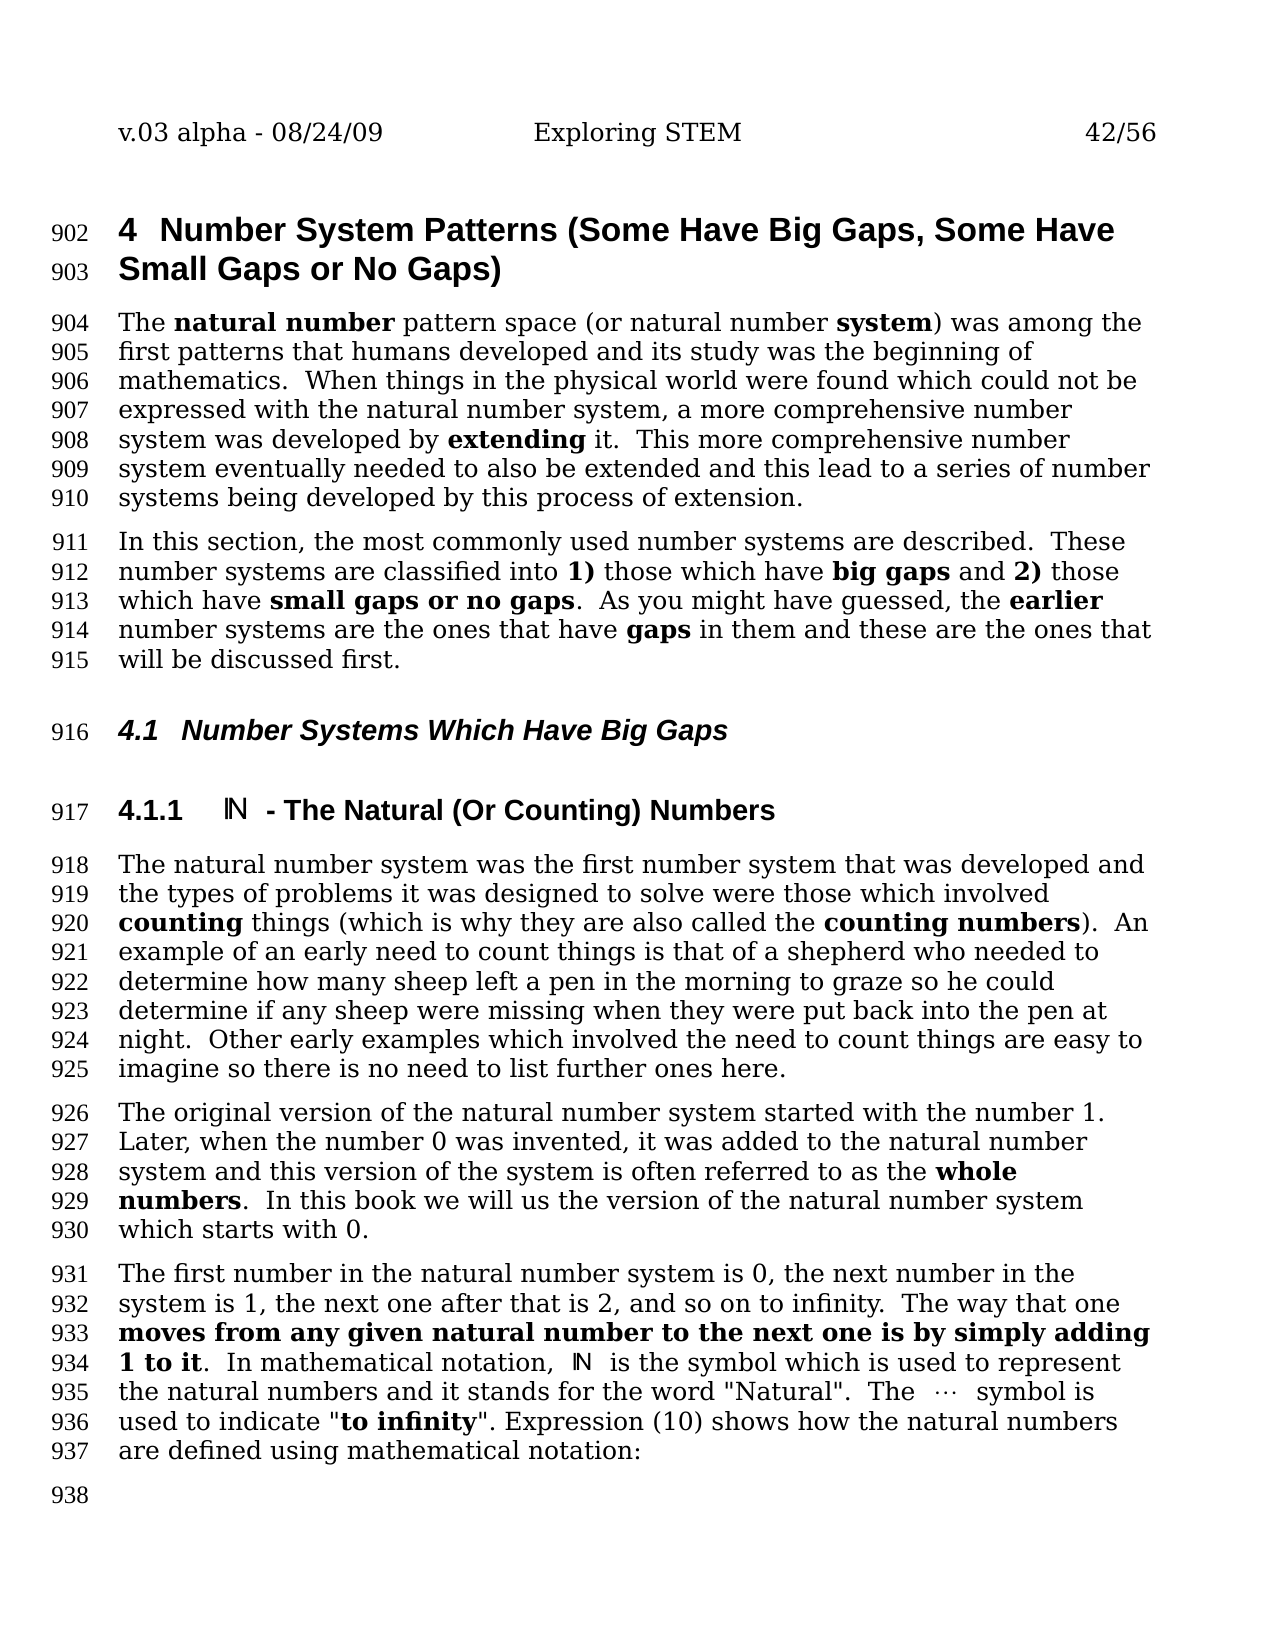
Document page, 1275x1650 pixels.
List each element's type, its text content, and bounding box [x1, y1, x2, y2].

text The original version of the natural number system started with the number 1. Later, when the number 0 was invented, it was added to the natural number system and this version of the system is often referred to as the whole numbers. In this book we will us the version of the natural number system which starts with 0. [118, 1098, 1157, 1244]
text In this section, the most commonly used number systems are described. These number systems are classified into 1) those which have big gaps and 2) those which have small gaps or no gaps. As you might have guessed, the earlier number systems are the ones that have gaps in them and these are the ones that will be discussed first. [118, 528, 1157, 674]
text The natural number pattern space (or natural number system) was among the first patterns that humans developed and its study was the beginning of mathematics. When things in the physical world were found which could not be expressed with the natural number system, a more comprehensive number system was developed by extending it. This more comprehensive number system eventually needed to also be extended and this lead to a series of number systems being developed by this process of extension. [118, 308, 1157, 513]
text The first number in the natural number system is 0, the next number in the system is 1, the next one after that is 2, and so on to infinity. The way that one moves from any given natural number to the next one is by simply adding 1 to it. In mathematical notation,is the symbol which is used to represent the natural numbers and it stands for the word "Natural". Thesymbol is used to indicate "to infinity". Expression (10) shows how the natural numbers are defined using mathematical notation: [118, 1259, 1157, 1465]
text The natural number system was the first number system that was developed and the types of problems it was designed to solve were those which involved counting things (which is why they are also called the counting numbers). An example of an early need to count things is that of a shepherd who needed to determine how many sheep left a pen in the morning to graze so he could determine if any sheep were missing when they were put back into the pen at night. Other early examples which involved the need to count things are easy to imagine so there is no need to list further ones here. [118, 850, 1157, 1083]
subtitle Number System Patterns (Some Have Big Gaps, Some Have Small Gaps or No Gaps) [118, 210, 1157, 287]
subtitle Number Systems Which Have Big Gaps [118, 713, 1157, 747]
subtitle - The Natural (Or Counting) Numbers [118, 792, 1157, 829]
